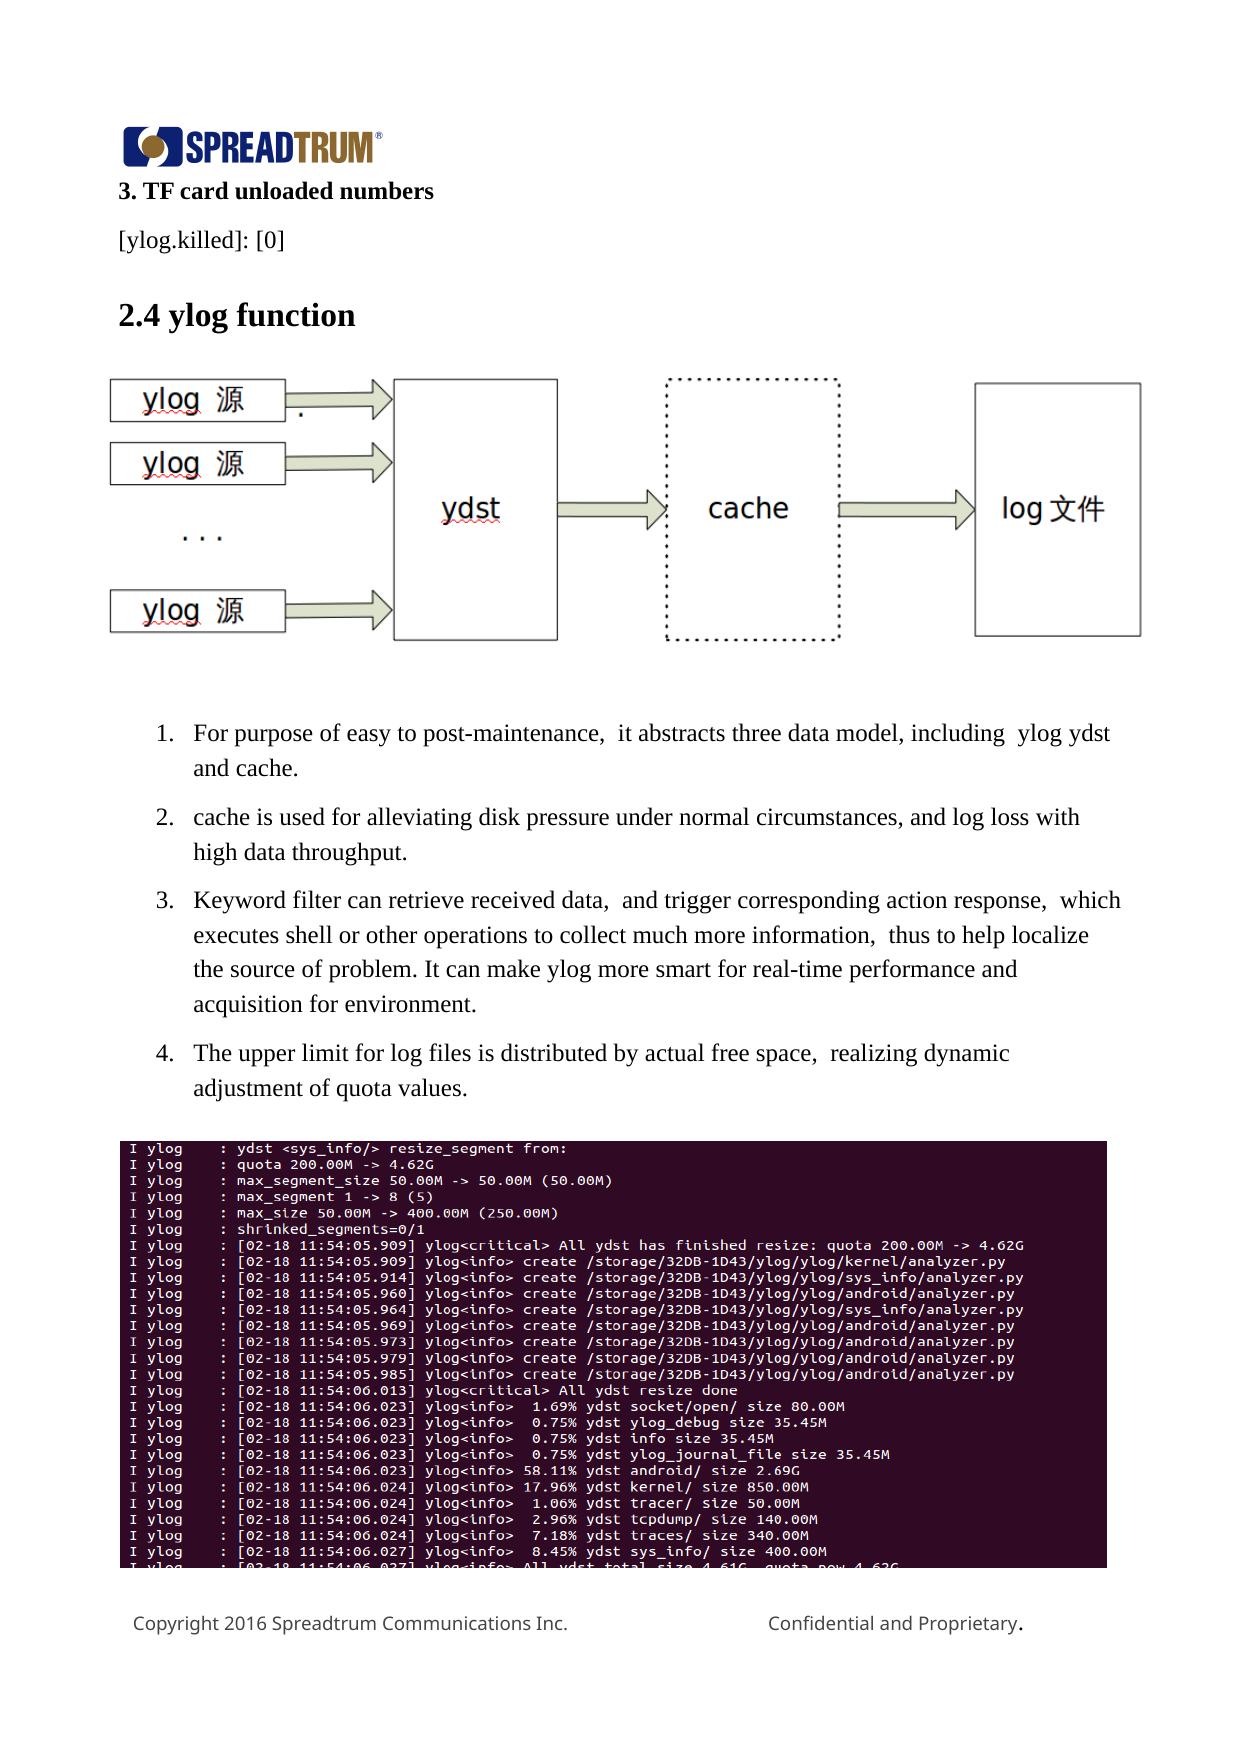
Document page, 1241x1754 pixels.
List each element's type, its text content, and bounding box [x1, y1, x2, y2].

list For purpose of easy to post-maintenance, it abstracts three data model, including ylog ydst and cache. [156, 713, 1122, 782]
picture [120, 1141, 1107, 1568]
text [ylog.killed]: [0] [118, 225, 1122, 254]
text 3. TF card unloaded numbers [118, 176, 1122, 205]
list cache is used for alleviating disk pressure under normal circumstances, and log loss with high data throughput. [156, 802, 1122, 865]
list Keyword filter can retrieve received data, and trigger corresponding action response, which executes shell or other operations to collect much more information, thus to help localize the source of problem. It can make ylog more smart for real-time performance and acquisition for environment. [156, 886, 1122, 1018]
picture [94, 346, 1191, 713]
subtitle 2.4 ylog function [118, 295, 1122, 334]
list The upper limit for log files is distributed by actual free space, realizing dynamic adjustment of quota values. [156, 1038, 1122, 1101]
picture [120, 123, 386, 168]
